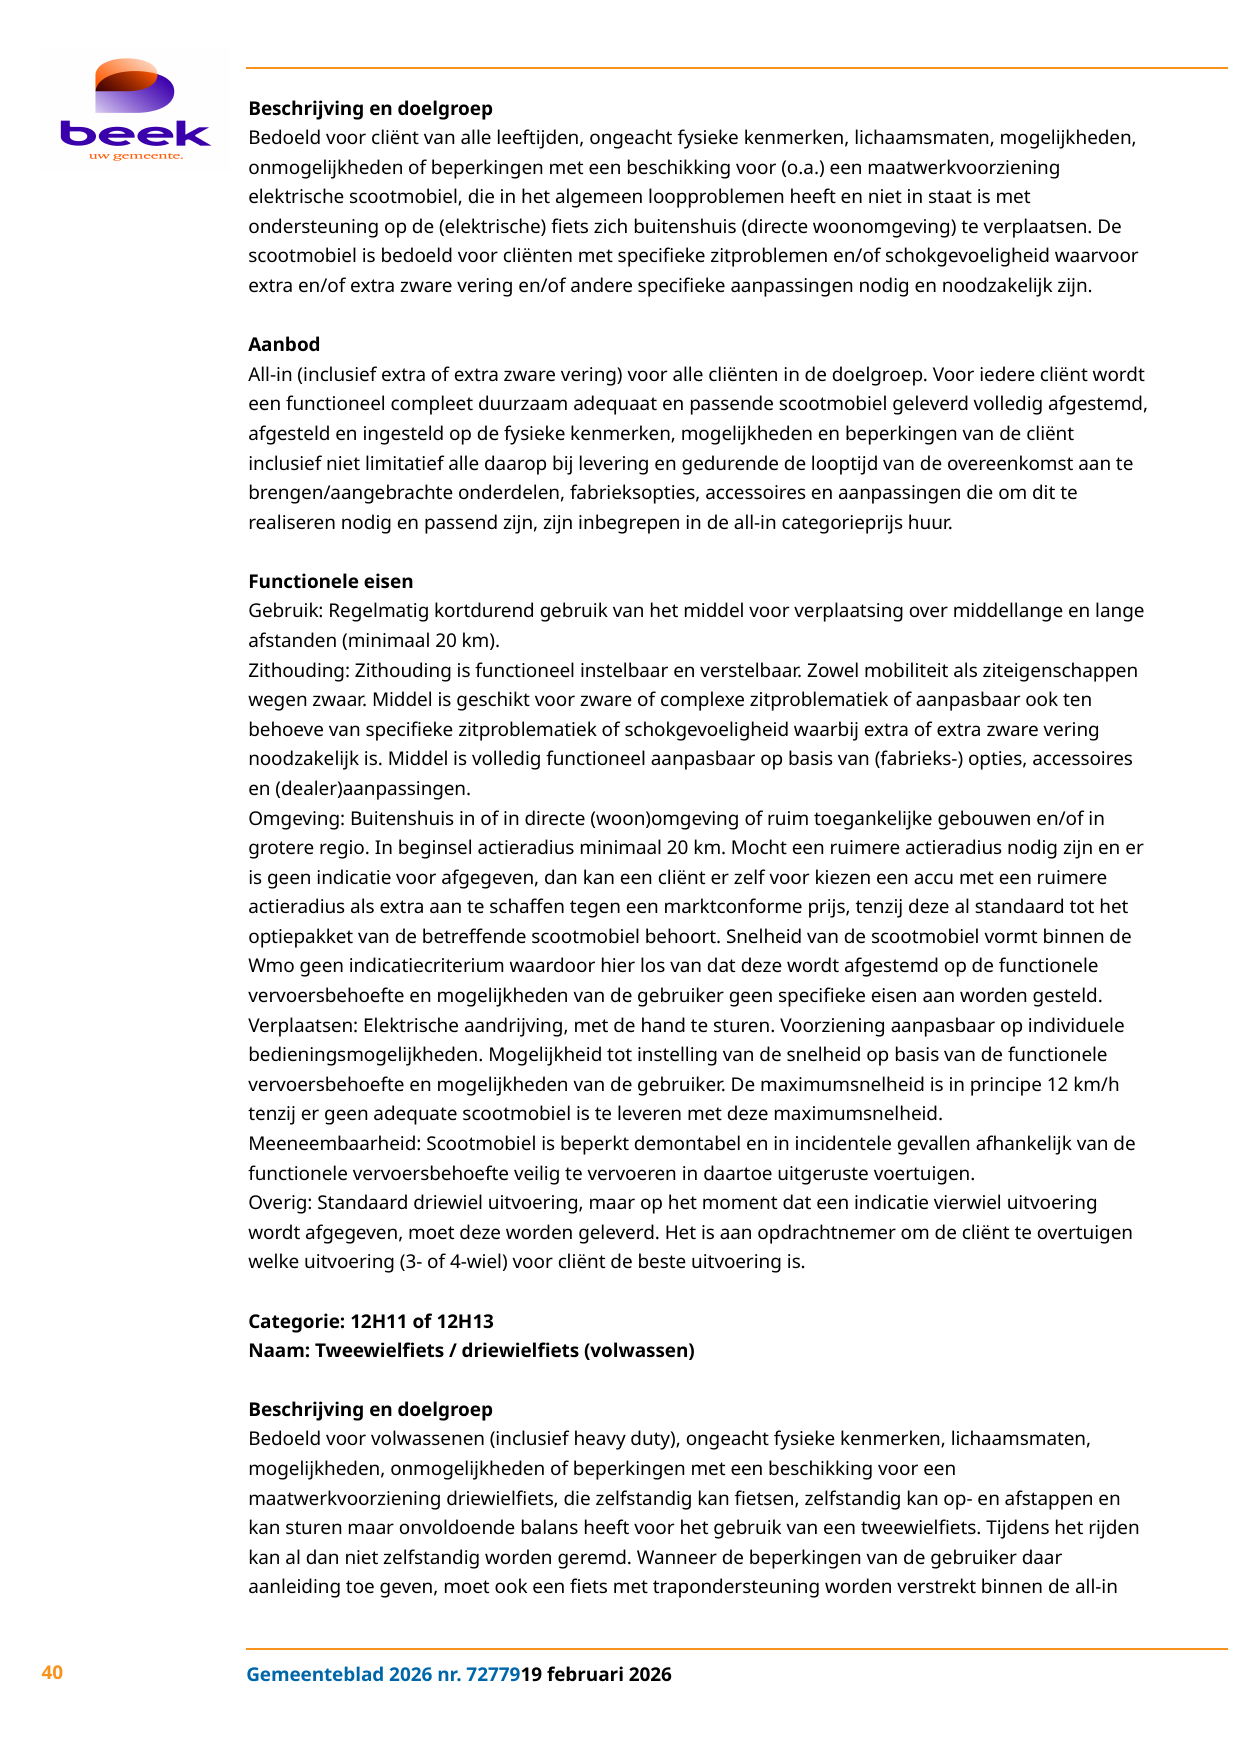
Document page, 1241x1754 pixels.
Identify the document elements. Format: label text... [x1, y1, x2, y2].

text Functionele eisen [248, 568, 1152, 594]
text Beschrijving en doelgroep [248, 1396, 1152, 1422]
text Overig: Standaard driewiel uitvoering, maar op het moment dat een indicatie vierwiel uitvoering wordt afgegeven, moet deze worden geleverd. Het is aan opdrachtnemer om de cliënt te overtuigen welke uitvoering (3- of 4-wiel) voor cliënt de beste uitvoering is. [248, 1189, 1152, 1274]
text Aanbod [248, 331, 1152, 357]
picture [41, 47, 231, 172]
table_header Categorie: 12H11 of 12H13 [248, 1308, 1152, 1333]
text Gebruik: Regelmatig kortdurend gebruik van het middel voor verplaatsing over middellange en lange afstanden (minimaal 20 km). [248, 598, 1152, 653]
text Omgeving: Buitenshuis in of in directe (woon)omgeving of ruim toegankelijke gebouwen en/of in grotere regio. In beginsel actieradius minimaal 20 km. Mocht een ruimere actieradius nodig zijn en er is geen indicatie voor afgegeven, dan kan een cliënt er zelf voor kiezen een accu met een ruimere actieradius als extra aan te schaffen tegen een marktconforme prijs, tenzij deze al standaard tot het optiepakket van de betreffende scootmobiel behoort. Snelheid van de scootmobiel vormt binnen de Wmo geen indicatiecriterium waardoor hier los van dat deze wordt afgestemd op de functionele vervoersbehoefte en mogelijkheden van de gebruiker geen specifieke eisen aan worden gesteld. [248, 805, 1152, 1008]
text Beschrijving en doelgroep [248, 95, 1152, 121]
text Verplaatsen: Elektrische aandrijving, met de hand te sturen. Voorziening aanpasbaar op individuele bedieningsmogelijkheden. Mogelijkheid tot instelling van de snelheid op basis van de functionele vervoersbehoefte en mogelijkheden van de gebruiker. De maximumsnelheid is in principe 12 km/h tenzij er geen adequate scootmobiel is te leveren met deze maximumsnelheid. [248, 1012, 1152, 1126]
text Bedoeld voor cliënt van alle leeftijden, ongeacht fysieke kenmerken, lichaamsmaten, mogelijkheden, onmogelijkheden of beperkingen met een beschikking voor (o.a.) een maatwerkvoorziening elektrische scootmobiel, die in het algemeen loopproblemen heeft en niet in staat is met ondersteuning op de (elektrische) fiets zich buitenshuis (directe woonomgeving) te verplaatsen. De scootmobiel is bedoeld voor cliënten met specifieke zitproblemen en/of schokgevoeligheid waarvoor extra en/of extra zware vering en/of andere specifieke aanpassingen nodig en noodzakelijk zijn. [248, 124, 1152, 298]
text Zithouding: Zithouding is functioneel instelbaar en verstelbaar. Zowel mobiliteit als ziteigenschappen wegen zwaar. Middel is geschikt voor zware of complexe zitproblematiek of aanpasbaar ook ten behoeve van specifieke zitproblematiek of schokgevoeligheid waarbij extra of extra zware vering noodzakelijk is. Middel is volledig functioneel aanpasbaar op basis van (fabrieks-) opties, accessoires en (dealer)aanpassingen. [248, 657, 1152, 801]
text All-in (inclusief extra of extra zware vering) voor alle cliënten in de doelgroep. Voor iedere cliënt wordt een functioneel compleet duurzaam adequaat en passende scootmobiel geleverd volledig afgestemd, afgesteld en ingesteld op de fysieke kenmerken, mogelijkheden en beperkingen van de cliënt inclusief niet limitatief alle daarop bij levering en gedurende de looptijd van de overeenkomst aan te brengen/aangebrachte onderdelen, fabrieksopties, accessoires en aanpassingen die om dit te realiseren nodig en passend zijn, zijn inbegrepen in de all-in categorieprijs huur. [248, 361, 1152, 535]
text Bedoeld voor volwassenen (inclusief heavy duty), ongeacht fysieke kenmerken, lichaamsmaten, mogelijkheden, onmogelijkheden of beperkingen met een beschikking voor een maatwerkvoorziening driewielfiets, die zelfstandig kan fietsen, zelfstandig kan op- en afstappen en kan sturen maar onvoldoende balans heeft voor het gebruik van een tweewielfiets. Tijdens het rijden kan al dan niet zelfstandig worden geremd. Wanneer de beperkingen van de gebruiker daar aanleiding toe geven, moet ook een fiets met trapondersteuning worden verstrekt binnen de all-in [248, 1426, 1152, 1599]
text Naam: Tweewielfiets / driewielfiets (volwassen) [248, 1337, 1152, 1362]
text Meeneembaarheid: Scootmobiel is beperkt demontabel en in incidentele gevallen afhankelijk van de functionele vervoersbehoefte veilig te vervoeren in daartoe uitgeruste voertuigen. [248, 1130, 1152, 1186]
